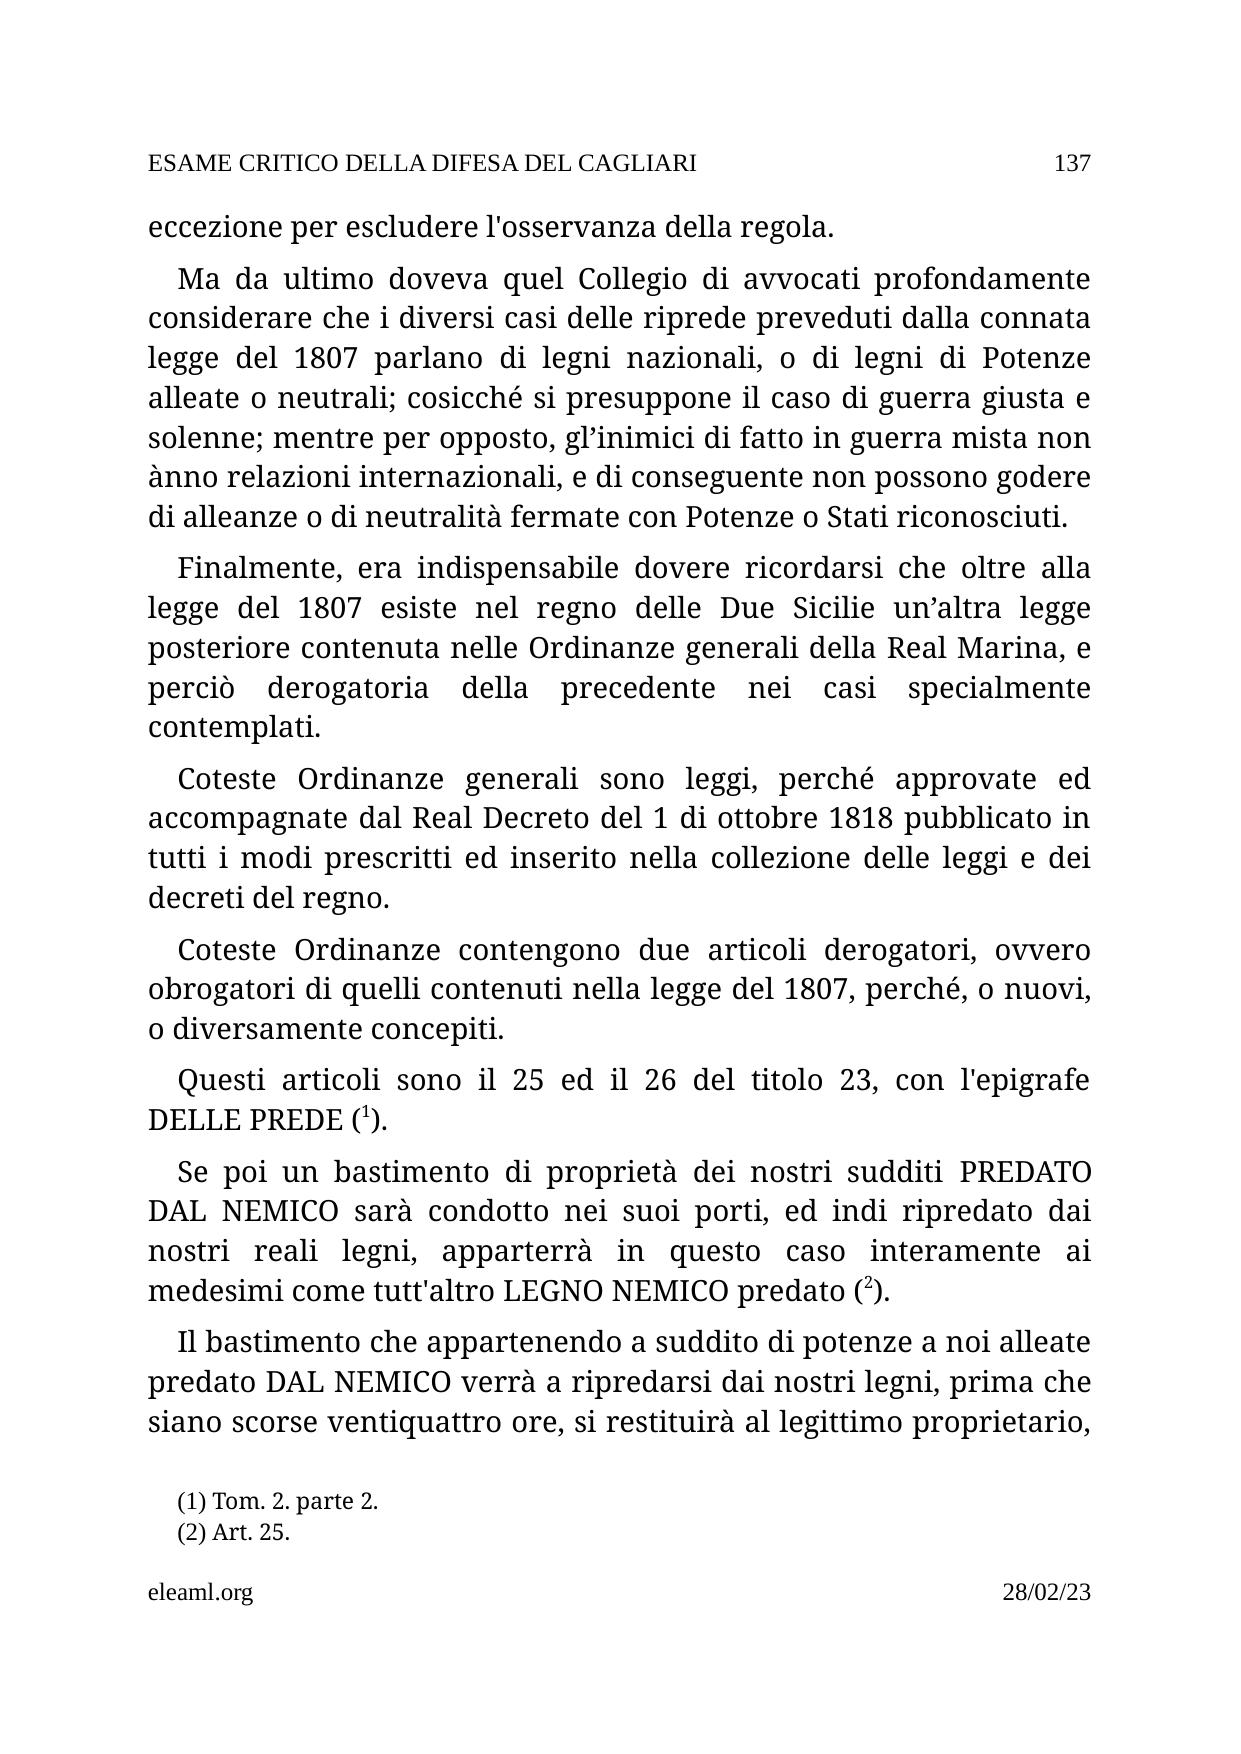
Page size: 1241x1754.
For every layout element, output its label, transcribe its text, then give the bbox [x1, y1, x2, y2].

text eccezione per escludere l'osservanza della regola. [148, 207, 1093, 246]
text Ma da ultimo doveva quel Collegio di avvocati profondamente considerare che i diversi casi delle riprede preveduti dalla connata legge del 1807 parlano di legni nazionali, o di legni di Potenze alleate o neutrali; cosicché si presuppone il caso di guerra giusta e solenne; mentre per opposto, gl’inimici di fatto in guerra mista non ànno relazioni internazionali, e di conseguente non possono godere di alleanze o di neutralità fermate con Potenze o Stati riconosciuti. [148, 258, 1093, 536]
text Art. 25. [148, 1516, 1093, 1547]
text Questi articoli sono il 25 ed il 26 del titolo 23, con l'epigrafe DELLE PREDE (). [148, 1060, 1093, 1139]
text Se poi un bastimento di proprietà dei nostri sudditi PREDATO DAL NEMICO sarà condotto nei suoi porti, ed indi ripredato dai nostri reali legni, apparterrà in questo caso interamente ai medesimi come tutt'altro LEGNO NEMICO predato (). [148, 1151, 1093, 1310]
text Tom. 2. parte 2. [148, 1485, 1093, 1516]
text Coteste Ordinanze generali sono leggi, perché approvate ed accompagnate dal Real Decreto del 1 di ottobre 1818 pubblicato in tutti i modi prescritti ed inserito nella collezione delle leggi e dei decreti del regno. [148, 758, 1093, 917]
text Coteste Ordinanze contengono due articoli derogatori, ovvero obrogatori di quelli contenuti nella legge del 1807, perché, o nuovi, o diversamente concepiti. [148, 929, 1093, 1048]
text Il bastimento che appartenendo a suddito di potenze a noi alleate predato DAL NEMICO verrà a ripredarsi dai nostri legni, prima che siano scorse ventiquattro ore, si restituirà al legittimo proprietario, [148, 1322, 1093, 1441]
text Finalmente, era indispensabile dovere ricordarsi che oltre alla legge del 1807 esiste nel regno delle Due Sicilie un’altra legge posteriore contenuta nelle Ordinanze generali della Real Marina, e perciò derogatoria della precedente nei casi specialmente contemplati. [148, 548, 1093, 746]
